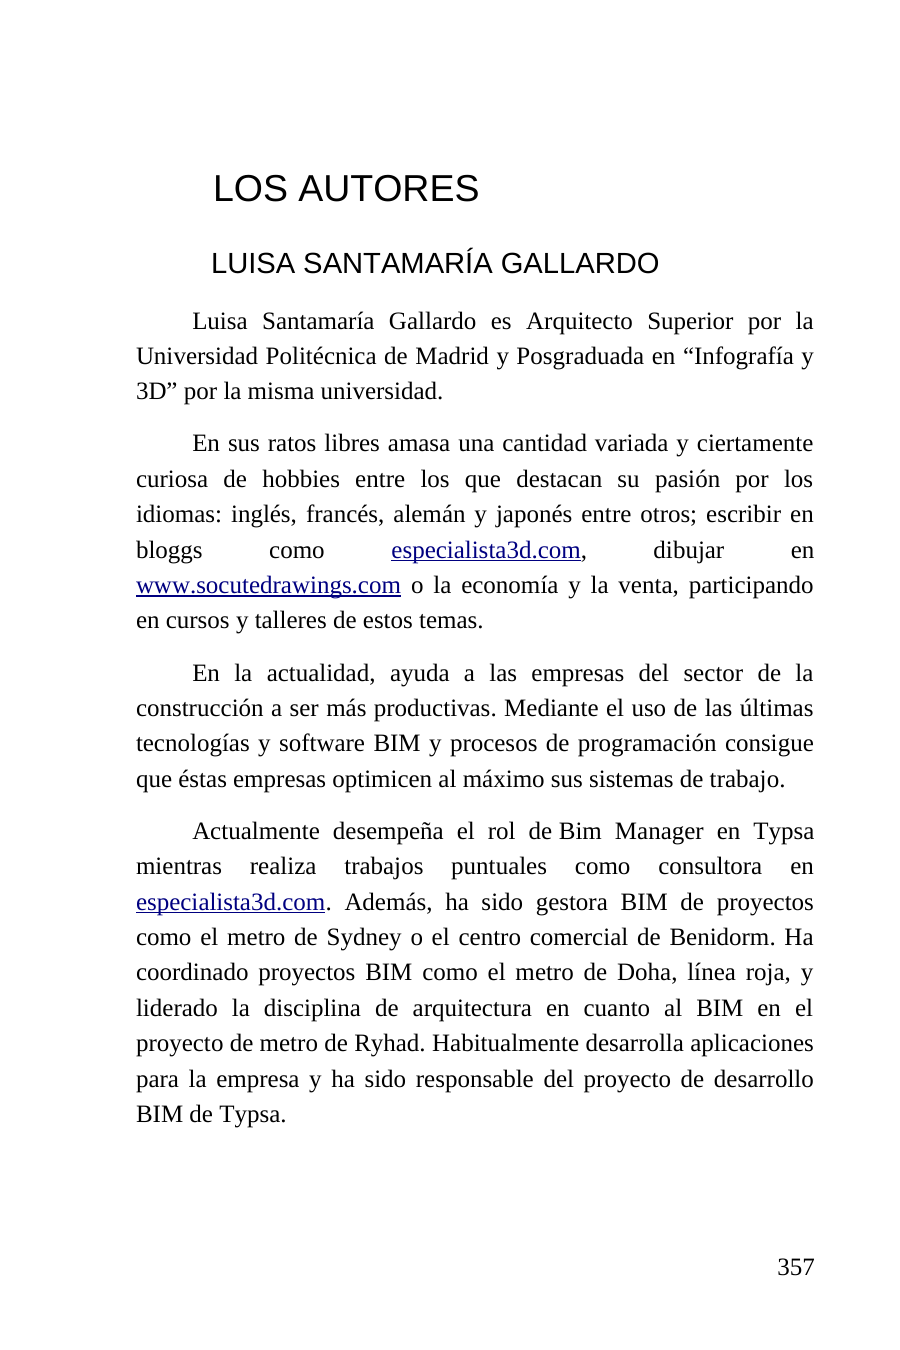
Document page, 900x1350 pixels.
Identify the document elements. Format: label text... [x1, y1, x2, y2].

text Actualmente desempeña el rol de Bim Manager en Typsa mientras realiza trabajos puntuales como consultora en especialista3d.com. Además, ha sido gestora BIM de proyectos como el metro de Sydney o el centro comercial de Benidorm. Ha coordinado proyectos BIM como el metro de Doha, línea roja, y liderado la disciplina de arquitectura en cuanto al BIM en el proyecto de metro de Ryhad. Habitualmente desarrolla aplicaciones para la empresa y ha sido responsable del proyecto de desarrollo BIM de Typsa. [136, 811, 814, 1129]
text En sus ratos libres amasa una cantidad variada y ciertamente curiosa de hobbies entre los que destacan su pasión por los idiomas: inglés, francés, alemán y japonés entre otros; escribir en bloggs como especialista3d.com, dibujar en www.socutedrawings.com o la economía y la venta, participando en cursos y talleres de estos temas. [136, 423, 814, 636]
text En la actualidad, ayuda a las empresas del sector de la construcción a ser más productivas. Mediante el uso de las últimas tecnologías y software BIM y procesos de programación consigue que éstas empresas optimicen al máximo sus sistemas de trabajo. [136, 653, 814, 794]
text Luisa Santamaría Gallardo es Arquitecto Superior por la Universidad Politécnica de Madrid y Posgraduada en “Infografía y 3D” por la misma universidad. [136, 301, 814, 407]
subtitle LUISA SANTAMARÍA GALLARDO [136, 246, 814, 280]
subtitle LOS AUTORES [136, 166, 814, 209]
